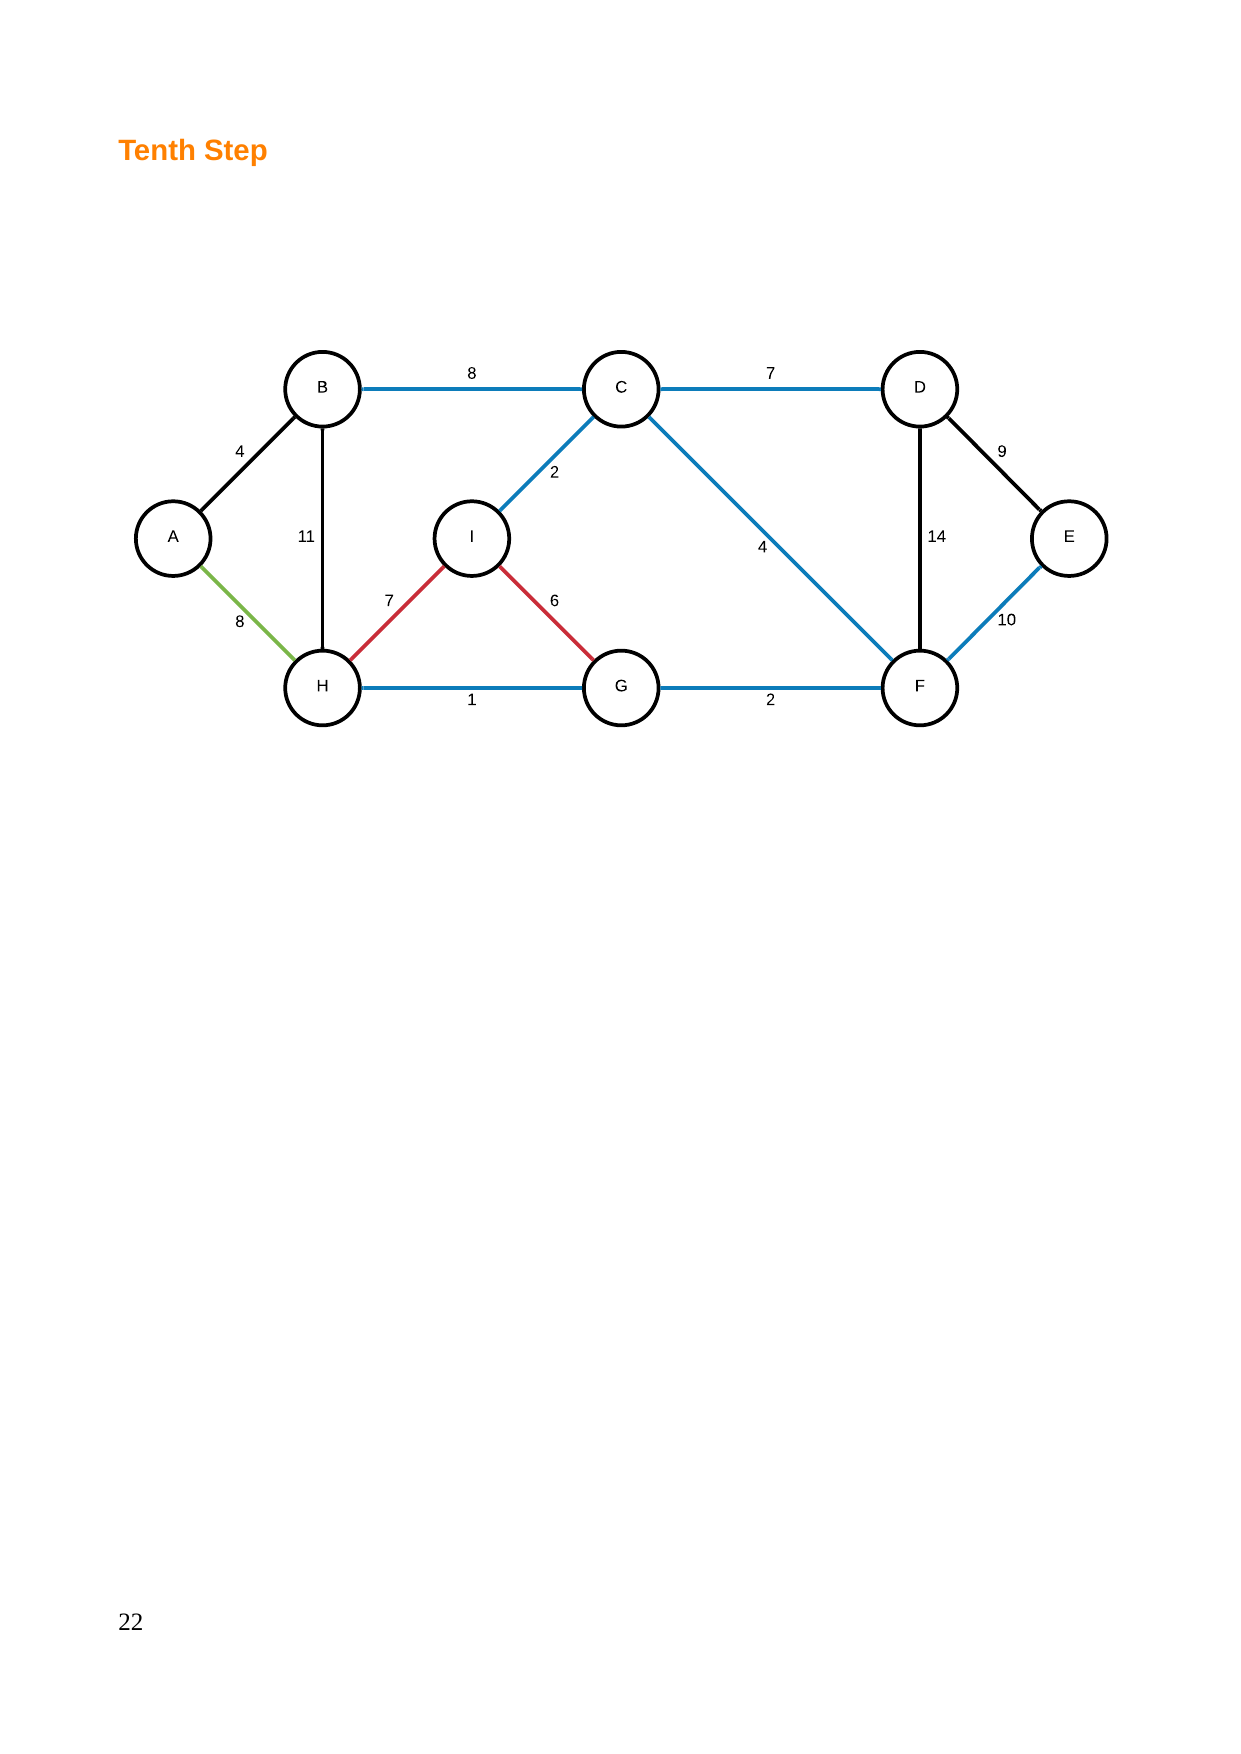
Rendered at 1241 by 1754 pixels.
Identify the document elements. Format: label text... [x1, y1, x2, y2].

subtitle Tenth Step [118, 133, 1122, 166]
